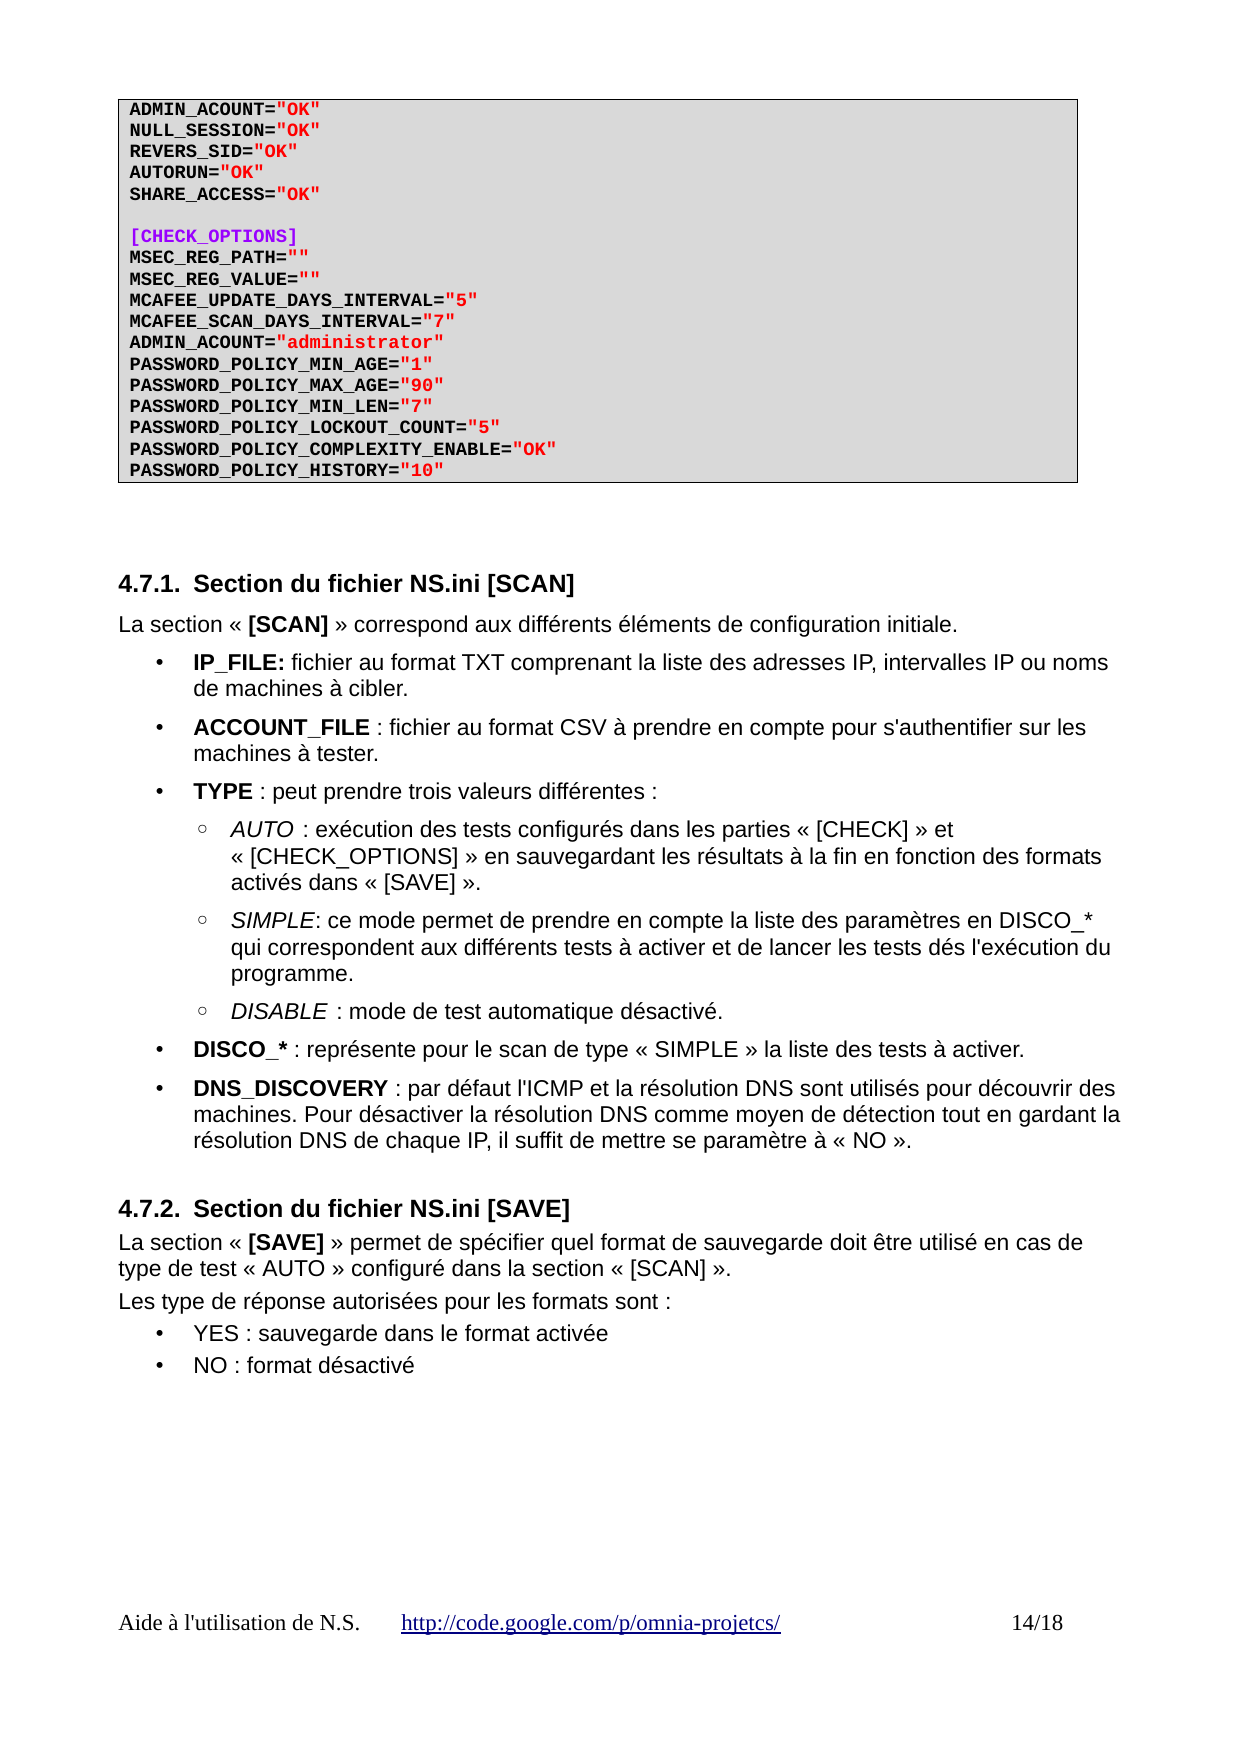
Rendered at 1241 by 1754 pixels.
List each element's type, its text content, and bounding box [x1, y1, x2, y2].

text Les type de réponse autorisées pour les formats sont : [118, 1288, 1122, 1314]
list TYPE : peut prendre trois valeurs différentes : [156, 778, 1122, 804]
list IP_FILE: fichier au format TXT comprenant la liste des adresses IP, intervalles IP ou noms de machines à cibler. [156, 649, 1122, 702]
subtitle Section du fichier NS.ini [SCAN] [118, 569, 1122, 598]
text La section « [SAVE] » permet de spécifier quel format de sauvegarde doit être utilisé en cas de type de test « AUTO » configuré dans la section « [SCAN] ». [118, 1229, 1122, 1282]
list AUTO : exécution des tests configurés dans les parties « [CHECK] » et « [CHECK_OPTIONS] » en sauvegardant les résultats à la fin en fonction des formats activés dans « [SAVE] ». [193, 816, 1122, 895]
list SIMPLE: ce mode permet de prendre en compte la liste des paramètres en DISCO_* qui correspondent aux différents tests à activer et de lancer les tests dés l'exécution du programme. [193, 907, 1122, 986]
list DNS_DISCOVERY : par défaut l'ICMP et la résolution DNS sont utilisés pour découvrir des machines. Pour désactiver la résolution DNS comme moyen de détection tout en gardant la résolution DNS de chaque IP, il suffit de mettre se paramètre à « NO ». [156, 1075, 1122, 1154]
text La section « [SCAN] » correspond aux différents éléments de configuration initiale. [118, 611, 1122, 637]
list YES : sauvegarde dans le format activée [156, 1320, 1122, 1346]
subtitle Section du fichier NS.ini [SAVE] [118, 1194, 1122, 1223]
list DISABLE : mode de test automatique désactivé. [193, 998, 1122, 1024]
list DISCO_* : représente pour le scan de type « SIMPLE » la liste des tests à activer. [156, 1036, 1122, 1063]
list NO : format désactivé [156, 1352, 1122, 1379]
table_header ADMIN_ACOUNT="OK" NULL_SESSION="OK" REVERS_SID="OK" AUTORUN="OK" SHARE_ACCESS="OK" [CHECK_OPTIONS] MSEC_REG_PATH="" MSEC_REG_VALUE="" MCAFEE_UPDATE_DAYS_INTERVAL="5" MCAFEE_SCAN_DAYS_INTERVAL="7" ADMIN_ACOUNT="administrator" PASSWORD_POLICY_MIN_AGE="1" PASSWORD_POLICY_MAX_AGE="90" PASSWORD_POLICY_MIN_LEN="7" PASSWORD_POLICY_LOCKOUT_COUNT="5" PASSWORD_POLICY_COMPLEXITY_ENABLE="OK" PASSWORD_POLICY_HISTORY="10" [119, 100, 1077, 482]
list ACCOUNT_FILE : fichier au format CSV à prendre en compte pour s'authentifier sur les machines à tester. [156, 713, 1122, 766]
